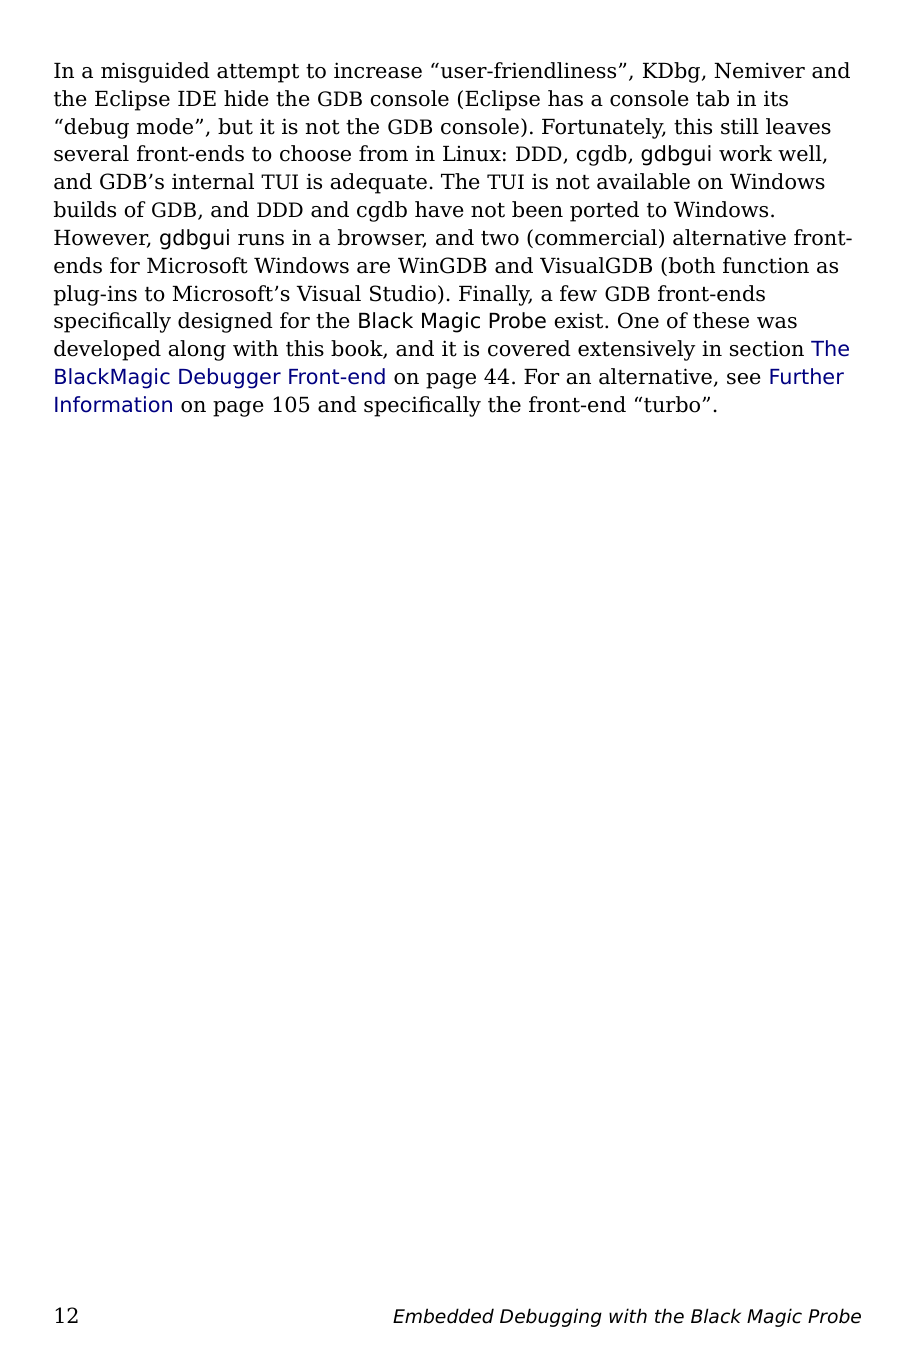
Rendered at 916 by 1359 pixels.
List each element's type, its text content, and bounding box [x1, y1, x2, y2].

text In a misguided attempt to increase “user-friendliness”, KDbg, Nemiver and the Eclipse IDE hide the GDB console (Eclipse has a console tab in its “debug mode”, but it is not the GDB console). Fortunately, this still leaves several front-ends to choose from in Linux: DDD, cgdb, gdbgui work well, and GDB’s internal TUI is adequate. The TUI is not available on Windows builds of GDB, and DDD and cgdb have not been ported to Windows. However, gdbgui runs in a browser, and two (commercial) alter­native front-ends for Microsoft Windows are WinGDB and VisualGDB (both function as plug-ins to Microsoft’s Visual Studio). Finally, a few GDB front-ends specifically designed for the Black Magic Probe exist. One of these was developed along with this book, and it is covered extensively in section The BlackMagic Debugger Front-end on page 43. For an alternative, see Further Information on page 105 and specifically the front-end “turbo”. [53, 59, 862, 417]
